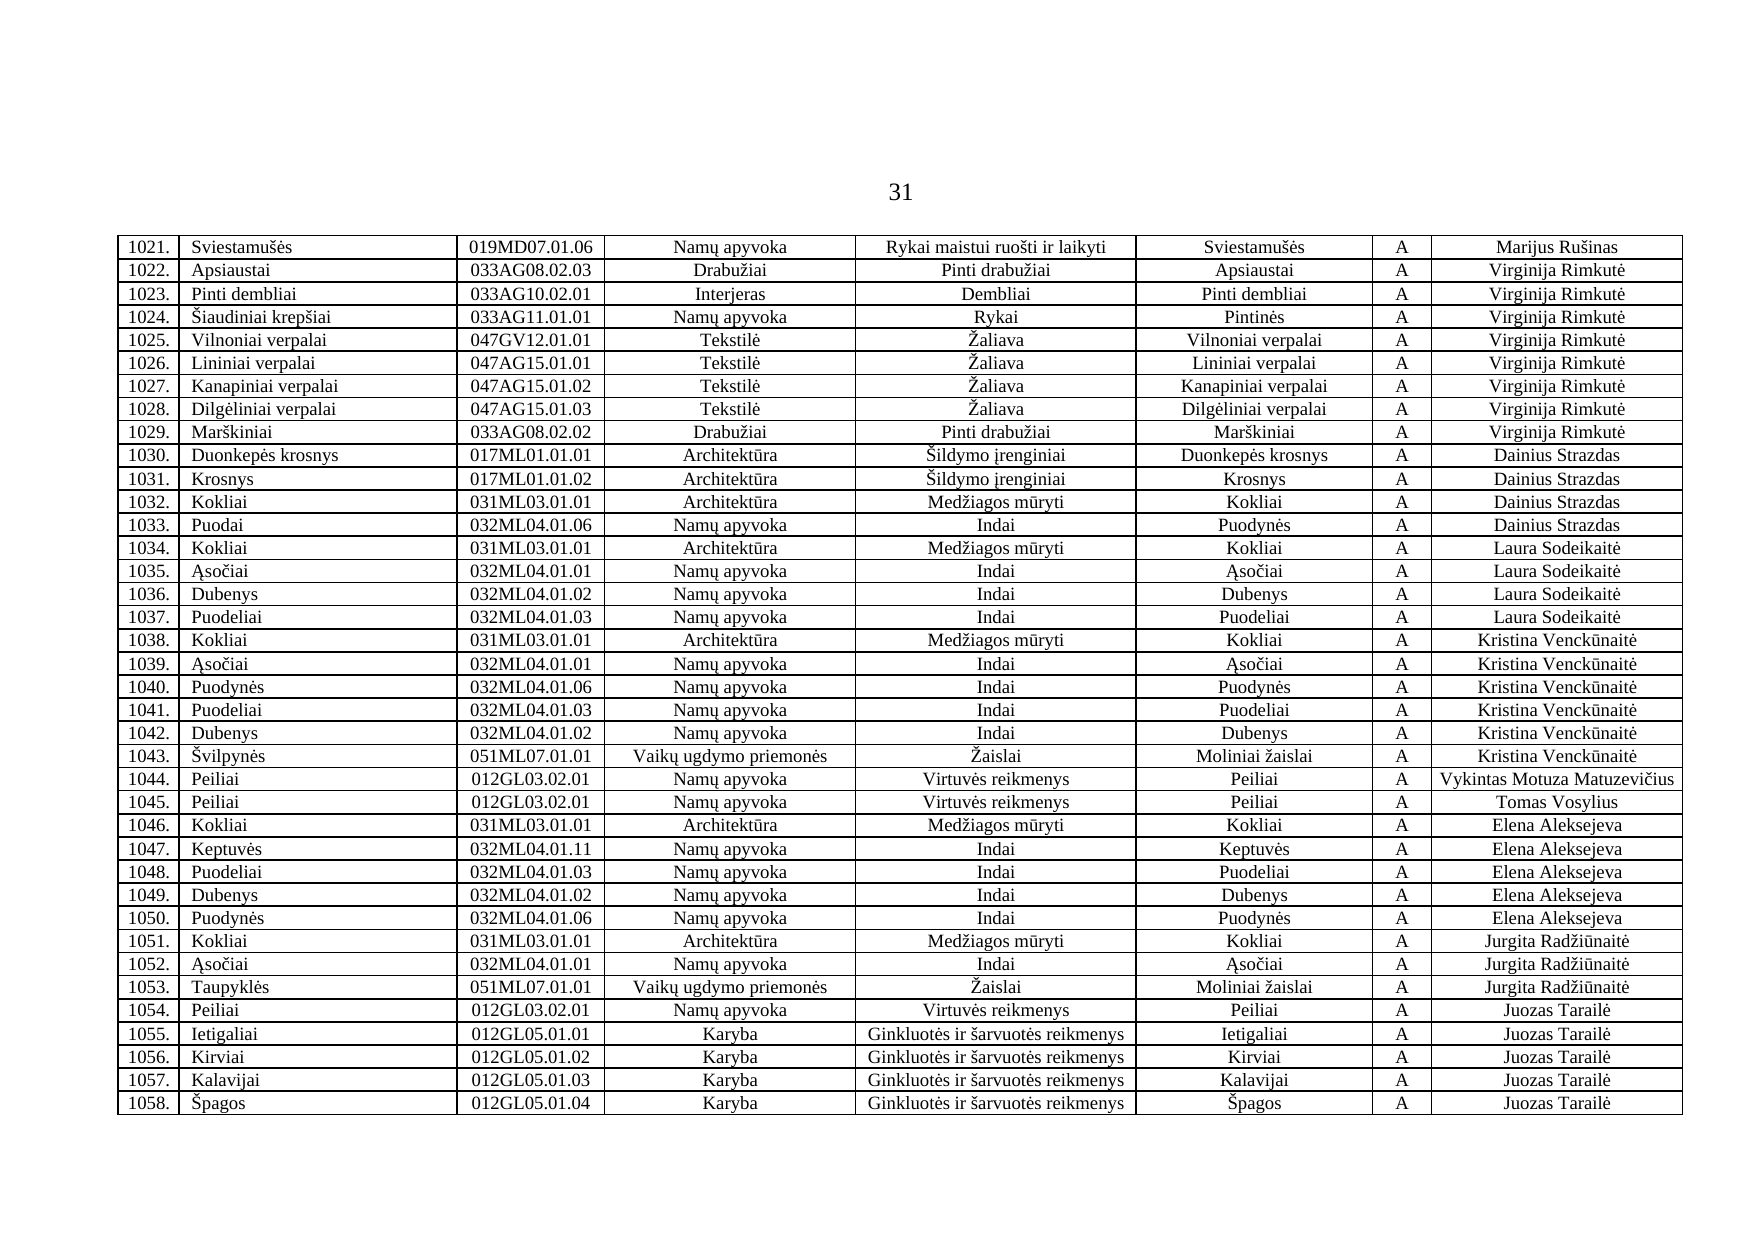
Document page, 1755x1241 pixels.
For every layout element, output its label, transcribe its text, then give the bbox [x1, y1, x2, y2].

table_cell 1046. [119, 815, 178, 836]
table_cell Kokliai [180, 491, 456, 512]
table_cell 1030. [119, 445, 178, 466]
table_cell A [1373, 791, 1431, 813]
table_cell 012GL03.02.01 [458, 1000, 604, 1021]
table_cell Virginija Rimkutė [1432, 398, 1682, 420]
table_cell Elena Aleksejeva [1432, 884, 1682, 905]
table_cell 1041. [119, 699, 178, 720]
table_cell Dainius Strazdas [1432, 445, 1682, 466]
table_cell Krosnys [180, 468, 456, 489]
table_cell 032ML04.01.06 [458, 907, 604, 928]
table_cell Žaliava [856, 375, 1135, 397]
table_cell A [1373, 907, 1431, 928]
table_cell Laura Sodeikaitė [1432, 583, 1682, 605]
table_cell Pintinės [1137, 306, 1372, 327]
table_cell Rykai maistui ruošti ir laikyti [856, 236, 1135, 258]
table_cell Dainius Strazdas [1432, 514, 1682, 535]
table_cell 032ML04.01.03 [458, 699, 604, 720]
table_cell Puodynės [180, 676, 456, 697]
table_cell Ąsočiai [180, 653, 456, 674]
table_cell 047AG15.01.01 [458, 352, 604, 373]
table_cell Dubenys [1137, 583, 1372, 605]
table_cell 032ML04.01.01 [458, 560, 604, 582]
table_cell Marškiniai [1137, 421, 1372, 443]
table_cell A [1373, 976, 1431, 998]
table_cell Indai [856, 722, 1135, 743]
table_cell 1036. [119, 583, 178, 605]
table_cell Medžiagos mūryti [856, 491, 1135, 512]
table_cell Kokliai [1137, 537, 1372, 558]
table_cell A [1373, 537, 1431, 558]
table_cell A [1373, 953, 1431, 975]
table_cell Interjeras [605, 283, 855, 304]
table_cell 033AG08.02.02 [458, 421, 604, 443]
table_cell Architektūra [605, 815, 855, 836]
table_cell 1027. [119, 375, 178, 397]
table_cell Kalavijai [1137, 1069, 1372, 1090]
table_cell Drabužiai [605, 260, 855, 281]
table_cell Juozas Tarailė [1432, 1046, 1682, 1067]
table_cell A [1373, 491, 1431, 512]
table_cell Puodeliai [180, 606, 456, 628]
table_cell Dubenys [180, 583, 456, 605]
table_cell A [1373, 1046, 1431, 1067]
table_cell A [1373, 1069, 1431, 1090]
table_cell A [1373, 398, 1431, 420]
table_cell Medžiagos mūryti [856, 930, 1135, 952]
table_cell 047GV12.01.01 [458, 329, 604, 350]
table_cell Lininiai verpalai [180, 352, 456, 373]
table_cell Puodeliai [1137, 606, 1372, 628]
table_cell Dubenys [180, 722, 456, 743]
table_cell Namų apyvoka [605, 653, 855, 674]
table_cell Kokliai [180, 537, 456, 558]
table_cell Duonkepės krosnys [1137, 445, 1372, 466]
table_cell Kokliai [1137, 630, 1372, 651]
table_cell Moliniai žaislai [1137, 976, 1372, 998]
table_cell Virtuvės reikmenys [856, 1000, 1135, 1021]
table_cell Virtuvės reikmenys [856, 791, 1135, 813]
table_cell Ginkluotės ir šarvuotės reikmenys [856, 1023, 1135, 1044]
table_cell Architektūra [605, 445, 855, 466]
table_cell Moliniai žaislai [1137, 745, 1372, 767]
table_cell 1022. [119, 260, 178, 281]
table_cell Šiaudiniai krepšiai [180, 306, 456, 327]
table_cell Lininiai verpalai [1137, 352, 1372, 373]
table_cell Juozas Tarailė [1432, 1092, 1682, 1113]
table_cell Jurgita Radžiūnaitė [1432, 953, 1682, 975]
table_cell 1035. [119, 560, 178, 582]
table_cell Indai [856, 861, 1135, 882]
table_cell Karyba [605, 1069, 855, 1090]
table_cell Elena Aleksejeva [1432, 907, 1682, 928]
table_cell Namų apyvoka [605, 768, 855, 790]
table_cell Indai [856, 514, 1135, 535]
table_cell Namų apyvoka [605, 676, 855, 697]
table_cell 017ML01.01.02 [458, 468, 604, 489]
table_cell A [1373, 722, 1431, 743]
table_cell Peiliai [180, 1000, 456, 1021]
table_cell Indai [856, 583, 1135, 605]
table_cell 012GL05.01.04 [458, 1092, 604, 1113]
table_cell Peiliai [1137, 1000, 1372, 1021]
table_cell A [1373, 884, 1431, 905]
table_cell 033AG10.02.01 [458, 283, 604, 304]
table_cell Tekstilė [605, 329, 855, 350]
table_cell A [1373, 260, 1431, 281]
table_cell Puodynės [1137, 676, 1372, 697]
table_cell Dainius Strazdas [1432, 468, 1682, 489]
table_cell 031ML03.01.01 [458, 537, 604, 558]
table_cell 012GL05.01.03 [458, 1069, 604, 1090]
table_cell Juozas Tarailė [1432, 1000, 1682, 1021]
table_cell Virginija Rimkutė [1432, 260, 1682, 281]
table_cell 1039. [119, 653, 178, 674]
table_cell Apsiaustai [1137, 260, 1372, 281]
table_cell A [1373, 1023, 1431, 1044]
table_cell A [1373, 699, 1431, 720]
table_cell Elena Aleksejeva [1432, 838, 1682, 859]
table_cell A [1373, 815, 1431, 836]
table_cell Indai [856, 653, 1135, 674]
table_cell 1021. [119, 236, 178, 258]
table_cell A [1373, 421, 1431, 443]
table_cell Elena Aleksejeva [1432, 815, 1682, 836]
table_cell Ąsočiai [180, 560, 456, 582]
table_cell Kanapiniai verpalai [1137, 375, 1372, 397]
table_cell 033AG11.01.01 [458, 306, 604, 327]
table_cell Peiliai [180, 791, 456, 813]
table_cell 1033. [119, 514, 178, 535]
table_cell Peiliai [1137, 768, 1372, 790]
table_cell A [1373, 745, 1431, 767]
table_cell Indai [856, 838, 1135, 859]
table_cell Medžiagos mūryti [856, 537, 1135, 558]
table_cell Pinti dembliai [1137, 283, 1372, 304]
table_cell Architektūra [605, 630, 855, 651]
table_cell Dubenys [1137, 884, 1372, 905]
table_cell A [1373, 630, 1431, 651]
table_cell Kokliai [180, 630, 456, 651]
table_cell 1043. [119, 745, 178, 767]
table_cell Peiliai [180, 768, 456, 790]
table_cell 1055. [119, 1023, 178, 1044]
table_cell 032ML04.01.02 [458, 884, 604, 905]
table_cell Ietigaliai [1137, 1023, 1372, 1044]
table_cell 1049. [119, 884, 178, 905]
table_cell 031ML03.01.01 [458, 630, 604, 651]
table_cell Dilgėliniai verpalai [1137, 398, 1372, 420]
table_cell Žaislai [856, 745, 1135, 767]
table_cell Virginija Rimkutė [1432, 329, 1682, 350]
table_cell Šildymo įrenginiai [856, 468, 1135, 489]
table_cell Vaikų ugdymo priemonės [605, 745, 855, 767]
table_cell Tekstilė [605, 375, 855, 397]
table_cell Ginkluotės ir šarvuotės reikmenys [856, 1092, 1135, 1113]
table_cell A [1373, 306, 1431, 327]
table_cell 019MD07.01.06 [458, 236, 604, 258]
table_cell Karyba [605, 1023, 855, 1044]
table_cell 1056. [119, 1046, 178, 1067]
table_cell A [1373, 283, 1431, 304]
table_cell Architektūra [605, 537, 855, 558]
table_cell Drabužiai [605, 421, 855, 443]
table_cell Kokliai [180, 930, 456, 952]
table_cell A [1373, 375, 1431, 397]
table_cell A [1373, 653, 1431, 674]
table_cell Sviestamušės [1137, 236, 1372, 258]
table_cell Peiliai [1137, 791, 1372, 813]
table_cell Virginija Rimkutė [1432, 283, 1682, 304]
table_cell Puodeliai [1137, 861, 1372, 882]
table_cell 033AG08.02.03 [458, 260, 604, 281]
table_cell 1048. [119, 861, 178, 882]
table_cell Duonkepės krosnys [180, 445, 456, 466]
table_cell 032ML04.01.02 [458, 722, 604, 743]
table_cell Kirviai [1137, 1046, 1372, 1067]
table_cell Architektūra [605, 468, 855, 489]
table_cell Keptuvės [1137, 838, 1372, 859]
table_cell Laura Sodeikaitė [1432, 537, 1682, 558]
table_cell 1029. [119, 421, 178, 443]
table_cell Jurgita Radžiūnaitė [1432, 976, 1682, 998]
table_cell Žaislai [856, 976, 1135, 998]
table_cell 1038. [119, 630, 178, 651]
table_cell 032ML04.01.06 [458, 676, 604, 697]
table_cell Puodeliai [1137, 699, 1372, 720]
table_cell Namų apyvoka [605, 236, 855, 258]
table_cell 032ML04.01.03 [458, 606, 604, 628]
table_cell Sviestamušės [180, 236, 456, 258]
table_cell 1047. [119, 838, 178, 859]
table_cell Kristina Venckūnaitė [1432, 699, 1682, 720]
table_cell Namų apyvoka [605, 838, 855, 859]
table_cell Kristina Venckūnaitė [1432, 630, 1682, 651]
table_cell Vykintas Motuza Matuzevičius [1432, 768, 1682, 790]
table_cell 031ML03.01.01 [458, 815, 604, 836]
table_cell 1050. [119, 907, 178, 928]
table_cell Keptuvės [180, 838, 456, 859]
table_cell Kokliai [180, 815, 456, 836]
table_cell Ąsočiai [1137, 653, 1372, 674]
table_cell Indai [856, 953, 1135, 975]
table_cell 051ML07.01.01 [458, 745, 604, 767]
table_cell A [1373, 1092, 1431, 1113]
table_cell Medžiagos mūryti [856, 630, 1135, 651]
table_cell Ginkluotės ir šarvuotės reikmenys [856, 1046, 1135, 1067]
table_cell A [1373, 583, 1431, 605]
table_cell Virtuvės reikmenys [856, 768, 1135, 790]
table_cell Karyba [605, 1046, 855, 1067]
table_cell Virginija Rimkutė [1432, 421, 1682, 443]
table_cell A [1373, 560, 1431, 582]
table_cell 1044. [119, 768, 178, 790]
table_cell A [1373, 930, 1431, 952]
table_cell Dilgėliniai verpalai [180, 398, 456, 420]
table_cell A [1373, 236, 1431, 258]
table_cell Indai [856, 606, 1135, 628]
table_cell Virginija Rimkutė [1432, 375, 1682, 397]
table_cell Indai [856, 884, 1135, 905]
table_cell Namų apyvoka [605, 699, 855, 720]
table_cell Kristina Venckūnaitė [1432, 653, 1682, 674]
table_cell Dubenys [180, 884, 456, 905]
table_cell Architektūra [605, 491, 855, 512]
table_cell Namų apyvoka [605, 884, 855, 905]
table_cell 1051. [119, 930, 178, 952]
table_cell Švilpynės [180, 745, 456, 767]
table_cell Puodynės [1137, 907, 1372, 928]
table_cell Žaliava [856, 398, 1135, 420]
table_cell Kokliai [1137, 815, 1372, 836]
table_cell Puodynės [180, 907, 456, 928]
table_cell Dainius Strazdas [1432, 491, 1682, 512]
table_cell 032ML04.01.03 [458, 861, 604, 882]
table_cell 1037. [119, 606, 178, 628]
table_cell Virginija Rimkutė [1432, 306, 1682, 327]
table_cell Ąsočiai [1137, 560, 1372, 582]
table_cell Kanapiniai verpalai [180, 375, 456, 397]
table_cell Tekstilė [605, 352, 855, 373]
table_cell Indai [856, 907, 1135, 928]
table_cell A [1373, 606, 1431, 628]
table_cell Virginija Rimkutė [1432, 352, 1682, 373]
table_cell Taupyklės [180, 976, 456, 998]
table_cell 1026. [119, 352, 178, 373]
table_cell 1040. [119, 676, 178, 697]
table_cell 032ML04.01.06 [458, 514, 604, 535]
table_cell A [1373, 468, 1431, 489]
table_cell Marijus Rušinas [1432, 236, 1682, 258]
table_cell Šildymo įrenginiai [856, 445, 1135, 466]
table_cell Architektūra [605, 930, 855, 952]
table_cell 012GL03.02.01 [458, 768, 604, 790]
table_cell 1023. [119, 283, 178, 304]
table_cell 032ML04.01.01 [458, 653, 604, 674]
table_cell Špagos [180, 1092, 456, 1113]
table_cell Indai [856, 560, 1135, 582]
table_cell Kristina Venckūnaitė [1432, 722, 1682, 743]
table_cell Namų apyvoka [605, 791, 855, 813]
table_cell 012GL03.02.01 [458, 791, 604, 813]
table_cell Puodynės [1137, 514, 1372, 535]
table_cell 012GL05.01.02 [458, 1046, 604, 1067]
table_cell 1025. [119, 329, 178, 350]
table_cell Tekstilė [605, 398, 855, 420]
table_cell 1053. [119, 976, 178, 998]
table_cell Indai [856, 676, 1135, 697]
table_cell Ginkluotės ir šarvuotės reikmenys [856, 1069, 1135, 1090]
table_cell Ąsočiai [1137, 953, 1372, 975]
table_cell A [1373, 514, 1431, 535]
table_cell Namų apyvoka [605, 907, 855, 928]
table_cell 032ML04.01.11 [458, 838, 604, 859]
table_cell 1031. [119, 468, 178, 489]
table_cell Laura Sodeikaitė [1432, 606, 1682, 628]
table_cell 032ML04.01.01 [458, 953, 604, 975]
table_cell Rykai [856, 306, 1135, 327]
table_cell 031ML03.01.01 [458, 491, 604, 512]
table_cell Dubenys [1137, 722, 1372, 743]
table_cell Laura Sodeikaitė [1432, 560, 1682, 582]
table_cell Kokliai [1137, 491, 1372, 512]
table_cell 1054. [119, 1000, 178, 1021]
table_cell Namų apyvoka [605, 306, 855, 327]
table_cell 031ML03.01.01 [458, 930, 604, 952]
table_cell Marškiniai [180, 421, 456, 443]
table_cell Namų apyvoka [605, 722, 855, 743]
table_cell Namų apyvoka [605, 606, 855, 628]
table_cell Kokliai [1137, 930, 1372, 952]
table_cell Vilnoniai verpalai [1137, 329, 1372, 350]
table_cell A [1373, 329, 1431, 350]
table_cell 1052. [119, 953, 178, 975]
table_cell Kristina Venckūnaitė [1432, 745, 1682, 767]
table_cell 1034. [119, 537, 178, 558]
table_cell 047AG15.01.03 [458, 398, 604, 420]
table_cell Kirviai [180, 1046, 456, 1067]
table_cell Karyba [605, 1092, 855, 1113]
table_cell 1042. [119, 722, 178, 743]
table_cell Namų apyvoka [605, 953, 855, 975]
table_cell 1028. [119, 398, 178, 420]
table_cell Juozas Tarailė [1432, 1069, 1682, 1090]
table_cell 1057. [119, 1069, 178, 1090]
table_cell Namų apyvoka [605, 1000, 855, 1021]
table_cell Žaliava [856, 352, 1135, 373]
table_cell Ąsočiai [180, 953, 456, 975]
table_cell Ietigaliai [180, 1023, 456, 1044]
table_cell A [1373, 861, 1431, 882]
table_cell 1045. [119, 791, 178, 813]
table_cell Dembliai [856, 283, 1135, 304]
table_cell Kristina Venckūnaitė [1432, 676, 1682, 697]
table_cell 047AG15.01.02 [458, 375, 604, 397]
table_cell Puodai [180, 514, 456, 535]
table_cell 032ML04.01.02 [458, 583, 604, 605]
table_cell 1058. [119, 1092, 178, 1113]
table_cell A [1373, 1000, 1431, 1021]
table_cell A [1373, 676, 1431, 697]
table_cell Namų apyvoka [605, 560, 855, 582]
table_cell A [1373, 768, 1431, 790]
table_cell 1032. [119, 491, 178, 512]
table_cell Namų apyvoka [605, 583, 855, 605]
table_cell Tomas Vosylius [1432, 791, 1682, 813]
table_cell Apsiaustai [180, 260, 456, 281]
table_cell 051ML07.01.01 [458, 976, 604, 998]
table_cell Jurgita Radžiūnaitė [1432, 930, 1682, 952]
table_cell Pinti dembliai [180, 283, 456, 304]
table_cell Juozas Tarailė [1432, 1023, 1682, 1044]
table_cell Pinti drabužiai [856, 260, 1135, 281]
table_cell Indai [856, 699, 1135, 720]
table_cell Kalavijai [180, 1069, 456, 1090]
table_cell Puodeliai [180, 861, 456, 882]
table_cell A [1373, 838, 1431, 859]
table_cell A [1373, 352, 1431, 373]
table_cell 017ML01.01.01 [458, 445, 604, 466]
table_cell Namų apyvoka [605, 861, 855, 882]
table_cell Krosnys [1137, 468, 1372, 489]
table_cell Elena Aleksejeva [1432, 861, 1682, 882]
table_cell Vaikų ugdymo priemonės [605, 976, 855, 998]
table_cell Medžiagos mūryti [856, 815, 1135, 836]
table_cell 1024. [119, 306, 178, 327]
table_cell Žaliava [856, 329, 1135, 350]
table_cell 012GL05.01.01 [458, 1023, 604, 1044]
table_cell Špagos [1137, 1092, 1372, 1113]
table_cell Vilnoniai verpalai [180, 329, 456, 350]
table_cell Pinti drabužiai [856, 421, 1135, 443]
table_cell Puodeliai [180, 699, 456, 720]
table_cell A [1373, 445, 1431, 466]
table_cell Namų apyvoka [605, 514, 855, 535]
